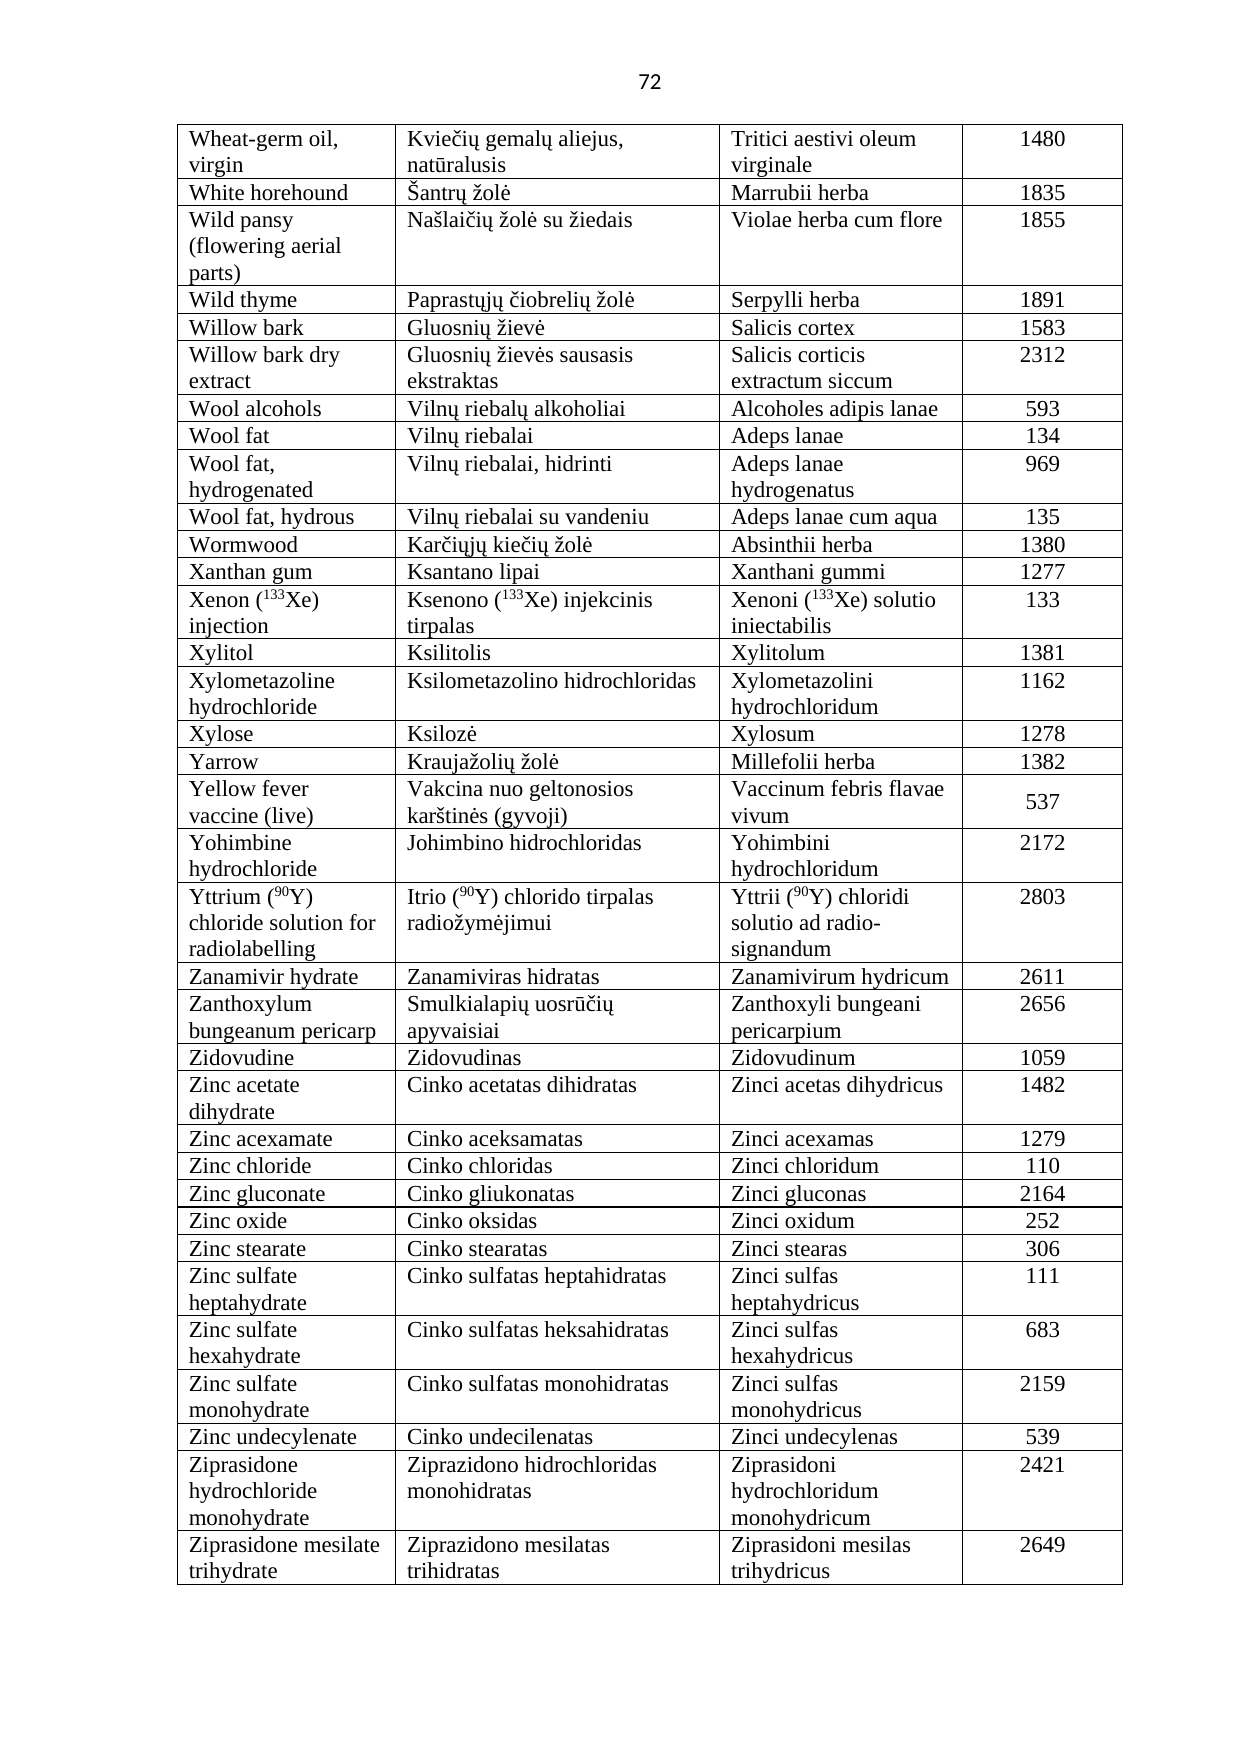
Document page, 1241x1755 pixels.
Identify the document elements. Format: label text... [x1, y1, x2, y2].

table_cell 306 [963, 1235, 1122, 1261]
table_cell 2312 [963, 341, 1122, 394]
table_cell Cinko gliukonatas [396, 1180, 719, 1206]
table_cell Gluosnių žievė [396, 314, 719, 340]
table_cell Zinci sulfas monohydricus [720, 1370, 962, 1422]
table_cell Itrio (90Y) chlorido tirpalas radiožymėjimui [396, 883, 719, 962]
table_cell 969 [963, 450, 1122, 502]
table_cell Zinc sulfate heptahydrate [178, 1262, 395, 1315]
table_cell Ziprazidono mesilatas trihidratas [396, 1531, 719, 1584]
table_cell 2421 [963, 1451, 1122, 1530]
table_cell Zinci sulfas hexahydricus [720, 1316, 962, 1369]
table_cell Xanthani gummi [720, 558, 962, 584]
table_cell Yarrow [178, 748, 395, 774]
table_cell Ksenono (133Xe) injekcinis tirpalas [396, 586, 719, 638]
table_cell 252 [963, 1208, 1122, 1234]
table_cell Tritici aestivi oleum virginale [720, 125, 962, 178]
table_cell Paprastųjų čiobrelių žolė [396, 286, 719, 313]
table_cell Kraujažolių žolė [396, 748, 719, 774]
table_cell 1480 [963, 125, 1122, 178]
table_cell Ksilometazolino hidrochloridas [396, 667, 719, 719]
table_cell Johimbino hidrochloridas [396, 829, 719, 882]
table_cell Zinci gluconas [720, 1180, 962, 1206]
table_cell Cinko undecilenatas [396, 1424, 719, 1450]
table_cell Zinci stearas [720, 1235, 962, 1261]
table_cell 1380 [963, 531, 1122, 557]
table_cell Zanthoxyli bungeani pericarpium [720, 990, 962, 1043]
table_cell 1277 [963, 558, 1122, 584]
table_cell Karčiųjų kiečių žolė [396, 531, 719, 557]
table_cell Zinci acetas dihydricus [720, 1071, 962, 1124]
table_cell Xylose [178, 721, 395, 747]
table_cell 110 [963, 1153, 1122, 1179]
table_cell Willow bark dry extract [178, 341, 395, 394]
table_cell Vaccinum febris flavae vivum [720, 775, 962, 828]
table_cell Zinc oxide [178, 1208, 395, 1234]
table_cell Xylometazolini hydrochloridum [720, 667, 962, 719]
table_cell Xylitol [178, 639, 395, 666]
table_cell Zinci acexamas [720, 1125, 962, 1152]
table_cell Zinci undecylenas [720, 1424, 962, 1450]
table_cell 1278 [963, 721, 1122, 747]
table_cell 1382 [963, 748, 1122, 774]
table_cell Wild pansy (flowering aerial parts) [178, 206, 395, 285]
table_cell Šantrų žolė [396, 179, 719, 205]
table_cell Cinko acetatas dihidratas [396, 1071, 719, 1124]
table_cell Zinc chloride [178, 1153, 395, 1179]
table_cell Cinko sulfatas heptahidratas [396, 1262, 719, 1315]
table_cell Ziprasidoni mesilas trihydricus [720, 1531, 962, 1584]
table_cell Vilnų riebalų alkoholiai [396, 395, 719, 421]
table_cell 2159 [963, 1370, 1122, 1422]
table_cell Ziprasidoni hydrochloridum monohydricum [720, 1451, 962, 1530]
table_cell Gluosnių žievės sausasis ekstraktas [396, 341, 719, 394]
table_cell Zanamiviras hidratas [396, 963, 719, 989]
table_cell Adeps lanae hydrogenatus [720, 450, 962, 502]
table_cell Yohimbini hydrochloridum [720, 829, 962, 882]
table_cell Cinko chloridas [396, 1153, 719, 1179]
table_cell 135 [963, 504, 1122, 530]
table_cell Xylitolum [720, 639, 962, 666]
table_cell Ziprasidone hydrochloride monohydrate [178, 1451, 395, 1530]
table_cell Adeps lanae [720, 422, 962, 449]
table_cell Cinko stearatas [396, 1235, 719, 1261]
table_cell Cinko oksidas [396, 1208, 719, 1234]
table_cell Yttrium (90Y) chloride solution for radiolabelling [178, 883, 395, 962]
table_cell 683 [963, 1316, 1122, 1369]
table_cell Xylosum [720, 721, 962, 747]
table_cell Adeps lanae cum aqua [720, 504, 962, 530]
table_cell 1891 [963, 286, 1122, 313]
table_cell Zinc acetate dihydrate [178, 1071, 395, 1124]
table_cell 1583 [963, 314, 1122, 340]
table_cell Wormwood [178, 531, 395, 557]
table_cell Violae herba cum flore [720, 206, 962, 285]
table_cell Xanthan gum [178, 558, 395, 584]
table_cell Xenon (133Xe) injection [178, 586, 395, 638]
table_cell Yellow fever vaccine (live) [178, 775, 395, 828]
table_cell Cinko sulfatas heksahidratas [396, 1316, 719, 1369]
table_cell Zinc sulfate hexahydrate [178, 1316, 395, 1369]
table_cell Salicis cortex [720, 314, 962, 340]
table_cell Vilnų riebalai [396, 422, 719, 449]
table_cell Zidovudinum [720, 1044, 962, 1070]
table_cell Zinc acexamate [178, 1125, 395, 1152]
table_cell Zinc gluconate [178, 1180, 395, 1206]
table_cell Salicis corticis extractum siccum [720, 341, 962, 394]
table_cell 111 [963, 1262, 1122, 1315]
table_cell Ksantano lipai [396, 558, 719, 584]
table_cell Alcoholes adipis lanae [720, 395, 962, 421]
table_cell Vakcina nuo geltonosios karštinės (gyvoji) [396, 775, 719, 828]
table_cell 2649 [963, 1531, 1122, 1584]
table_cell 2656 [963, 990, 1122, 1043]
table_cell 1482 [963, 1071, 1122, 1124]
table_cell 1835 [963, 179, 1122, 205]
table_cell Wool fat, hydrous [178, 504, 395, 530]
table_cell Wool alcohols [178, 395, 395, 421]
table_cell Zinci chloridum [720, 1153, 962, 1179]
table_cell Wool fat [178, 422, 395, 449]
table_cell Cinko sulfatas monohidratas [396, 1370, 719, 1422]
table_cell Yohimbine hydrochloride [178, 829, 395, 882]
table_cell Willow bark [178, 314, 395, 340]
table_cell Zinc sulfate monohydrate [178, 1370, 395, 1422]
table_cell Zinc undecylenate [178, 1424, 395, 1450]
table_cell 1059 [963, 1044, 1122, 1070]
table_cell 133 [963, 586, 1122, 638]
table_cell Wool fat, hydrogenated [178, 450, 395, 502]
table_cell Wild thyme [178, 286, 395, 313]
table_cell Absinthii herba [720, 531, 962, 557]
table_cell Zinc stearate [178, 1235, 395, 1261]
table_cell Yttrii (90Y) chloridi solutio ad radio-signandum [720, 883, 962, 962]
table_cell Zanamivir hydrate [178, 963, 395, 989]
table_cell White horehound [178, 179, 395, 205]
table_cell 1279 [963, 1125, 1122, 1152]
table_cell 134 [963, 422, 1122, 449]
table_cell Vilnų riebalai su vandeniu [396, 504, 719, 530]
table_cell Xylometazoline hydrochloride [178, 667, 395, 719]
table_cell Našlaičių žolė su žiedais [396, 206, 719, 285]
table_cell 1381 [963, 639, 1122, 666]
table_cell 2611 [963, 963, 1122, 989]
table_cell 537 [963, 775, 1122, 828]
table_cell Millefolii herba [720, 748, 962, 774]
table_cell Zanthoxylum bungeanum pericarp [178, 990, 395, 1043]
table_cell Ksilozė [396, 721, 719, 747]
table_cell Cinko aceksamatas [396, 1125, 719, 1152]
table_cell 1162 [963, 667, 1122, 719]
table_cell Zidovudinas [396, 1044, 719, 1070]
table_cell Zidovudine [178, 1044, 395, 1070]
table_cell Marrubii herba [720, 179, 962, 205]
table_cell 539 [963, 1424, 1122, 1450]
table_cell Ziprazidono hidrochloridas monohidratas [396, 1451, 719, 1530]
table_cell 2803 [963, 883, 1122, 962]
table_cell Vilnų riebalai, hidrinti [396, 450, 719, 502]
table_cell 1855 [963, 206, 1122, 285]
table_cell Zanamivirum hydricum [720, 963, 962, 989]
table_cell Zinci oxidum [720, 1208, 962, 1234]
table_cell Zinci sulfas heptahydricus [720, 1262, 962, 1315]
table_cell 2172 [963, 829, 1122, 882]
table_cell Serpylli herba [720, 286, 962, 313]
table_cell Xenoni (133Xe) solutio iniectabilis [720, 586, 962, 638]
table_cell Kviečių gemalų aliejus, natūralusis [396, 125, 719, 178]
table_cell Ksilitolis [396, 639, 719, 666]
table_cell Wheat-germ oil, virgin [178, 125, 395, 178]
table_cell Ziprasidone mesilate trihydrate [178, 1531, 395, 1584]
table_cell Smulkialapių uosrūčių apyvaisiai [396, 990, 719, 1043]
table_cell 2164 [963, 1180, 1122, 1206]
table_cell 593 [963, 395, 1122, 421]
